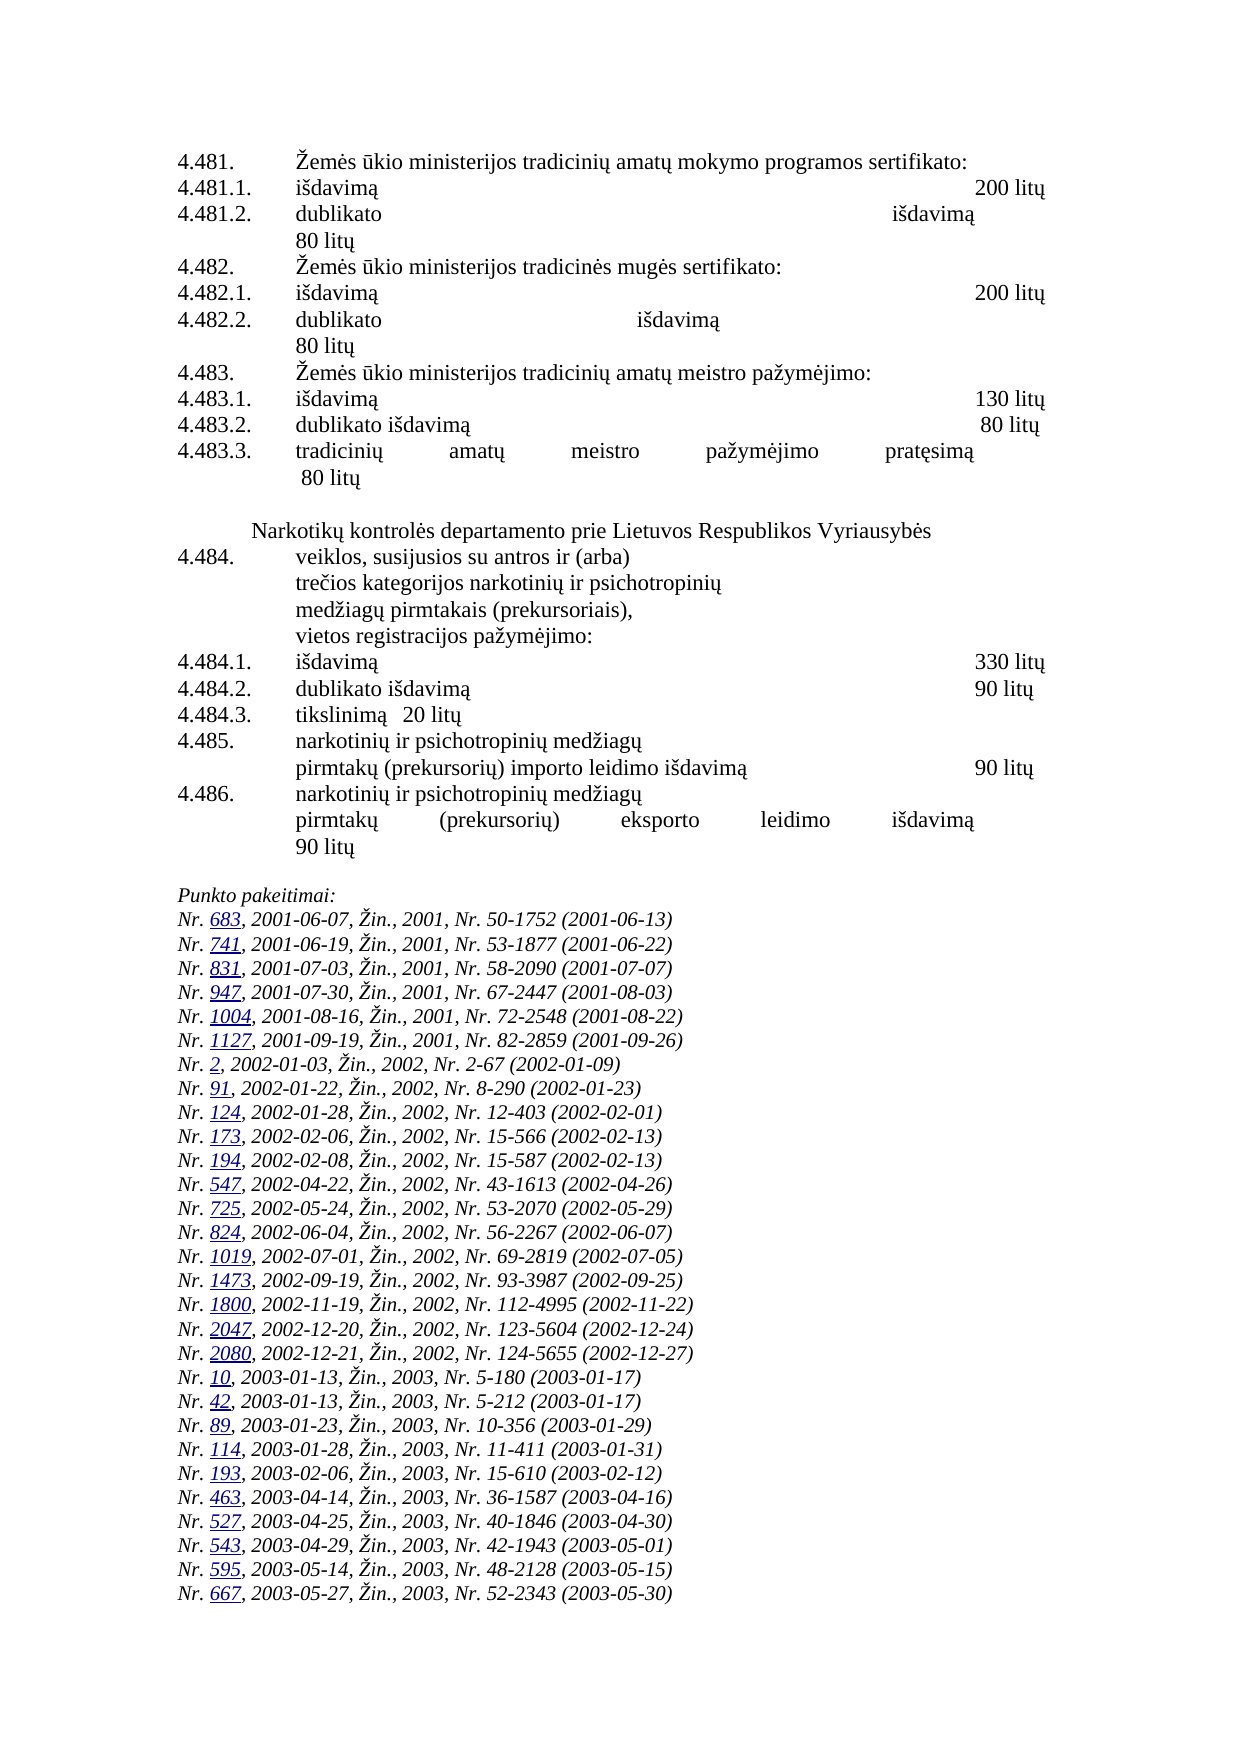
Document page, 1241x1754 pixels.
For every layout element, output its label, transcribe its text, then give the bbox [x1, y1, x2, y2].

text 4.484.1. išdavimą 330 litų [177, 648, 1122, 675]
text Nr. 2080, 2002-12-21, Žin., 2002, Nr. 124-5655 (2002-12-27) [177, 1341, 1122, 1364]
text 4.481.2. dublikato išdavimą 80 litų [177, 200, 974, 253]
text Nr. 824, 2002-06-04, Žin., 2002, Nr. 56-2267 (2002-06-07) [177, 1220, 1122, 1244]
text Nr. 10, 2003-01-13, Žin., 2003, Nr. 5-180 (2003-01-17) [177, 1364, 1122, 1389]
text 4.481. Žemės ūkio ministerijos tradicinių amatų mokymo programos sertifikato: [177, 148, 1122, 174]
text Nr. 547, 2002-04-22, Žin., 2002, Nr. 43-1613 (2002-04-26) [177, 1172, 1122, 1196]
text Nr. 1473, 2002-09-19, Žin., 2002, Nr. 93-3987 (2002-09-25) [177, 1268, 1122, 1292]
text Nr. 173, 2002-02-06, Žin., 2002, Nr. 15-566 (2002-02-13) [177, 1124, 1122, 1148]
text Nr. 1019, 2002-07-01, Žin., 2002, Nr. 69-2819 (2002-07-05) [177, 1244, 1122, 1268]
text 4.483.3. tradicinių amatų meistro pažymėjimo pratęsimą 80 litų [177, 438, 974, 490]
text medžiagų pirmtakais (prekursoriais), [177, 596, 1122, 622]
text Nr. 124, 2002-01-28, Žin., 2002, Nr. 12-403 (2002-02-01) [177, 1100, 1122, 1124]
text Nr. 831, 2001-07-03, Žin., 2001, Nr. 58-2090 (2001-07-07) [177, 956, 1122, 979]
text Nr. 1004, 2001-08-16, Žin., 2001, Nr. 72-2548 (2001-08-22) [177, 1004, 1122, 1028]
text 4.481.1. išdavimą 200 litų [177, 174, 1122, 200]
text 4.483. Žemės ūkio ministerijos tradicinių amatų meistro pažymėjimo: [177, 358, 1122, 385]
text Nr. 741, 2001-06-19, Žin., 2001, Nr. 53-1877 (2001-06-22) [177, 931, 1122, 956]
text Nr. 91, 2002-01-22, Žin., 2002, Nr. 8-290 (2002-01-23) [177, 1076, 1122, 1100]
text 4.485. narkotinių ir psichotropinių medžiagų [177, 727, 1122, 754]
text Nr. 193, 2003-02-06, Žin., 2003, Nr. 15-610 (2003-02-12) [177, 1461, 1122, 1485]
text Nr. 194, 2002-02-08, Žin., 2002, Nr. 15-587 (2002-02-13) [177, 1148, 1122, 1172]
text pirmtakų (prekursorių) importo leidimo išdavimą 90 litų [177, 754, 1122, 780]
text Nr. 527, 2003-04-25, Žin., 2003, Nr. 40-1846 (2003-04-30) [177, 1509, 1122, 1533]
text pirmtakų (prekursorių) eksporto leidimo išdavimą 90 litų [177, 807, 974, 859]
text 4.484.3. tikslinimą 20 litų [177, 701, 1122, 727]
text 4.482. Žemės ūkio ministerijos tradicinės mugės sertifikato: [177, 253, 1122, 279]
text vietos registracijos pažymėjimo: [177, 622, 1122, 648]
text Nr. 1800, 2002-11-19, Žin., 2002, Nr. 112-4995 (2002-11-22) [177, 1292, 1122, 1316]
text 4.482.2. dublikato išdavimą 80 litų [177, 306, 974, 358]
text Nr. 463, 2003-04-14, Žin., 2003, Nr. 36-1587 (2003-04-16) [177, 1485, 1122, 1509]
text Nr. 595, 2003-05-14, Žin., 2003, Nr. 48-2128 (2003-05-15) [177, 1557, 1122, 1581]
text 4.486. narkotinių ir psichotropinių medžiagų [177, 780, 1122, 807]
text Punkto pakeitimai: [177, 883, 1122, 907]
text Nr. 543, 2003-04-29, Žin., 2003, Nr. 42-1943 (2003-05-01) [177, 1533, 1122, 1557]
text Nr. 1127, 2001-09-19, Žin., 2001, Nr. 82-2859 (2001-09-26) [177, 1028, 1122, 1052]
text Nr. 42, 2003-01-13, Žin., 2003, Nr. 5-212 (2003-01-17) [177, 1389, 1122, 1413]
text Nr. 683, 2001-06-07, Žin., 2001, Nr. 50-1752 (2001-06-13) [177, 907, 1122, 931]
text 4.483.1. išdavimą 130 litų [177, 385, 1122, 411]
text Nr. 89, 2003-01-23, Žin., 2003, Nr. 10-356 (2003-01-29) [177, 1413, 1122, 1437]
text trečios kategorijos narkotinių ir psichotropinių [177, 569, 1122, 596]
text Nr. 725, 2002-05-24, Žin., 2002, Nr. 53-2070 (2002-05-29) [177, 1196, 1122, 1220]
text Nr. 114, 2003-01-28, Žin., 2003, Nr. 11-411 (2003-01-31) [177, 1437, 1122, 1461]
text 4.482.1. išdavimą 200 litų [177, 279, 1122, 306]
text Nr. 947, 2001-07-30, Žin., 2001, Nr. 67-2447 (2001-08-03) [177, 979, 1122, 1004]
text Nr. 667, 2003-05-27, Žin., 2003, Nr. 52-2343 (2003-05-30) [177, 1581, 1122, 1605]
text 4.484.2. dublikato išdavimą 90 litų [177, 675, 1122, 701]
text Nr. 2, 2002-01-03, Žin., 2002, Nr. 2-67 (2002-01-09) [177, 1052, 1122, 1076]
text 4.483.2. dublikato išdavimą 80 litų [177, 411, 1122, 438]
text Nr. 2047, 2002-12-20, Žin., 2002, Nr. 123-5604 (2002-12-24) [177, 1316, 1122, 1341]
text 4.484. veiklos, susijusios su antros ir (arba) [177, 543, 1122, 569]
text Narkotikų kontrolės departamento prie Lietuvos Respublikos Vyriausybės [177, 517, 1122, 543]
